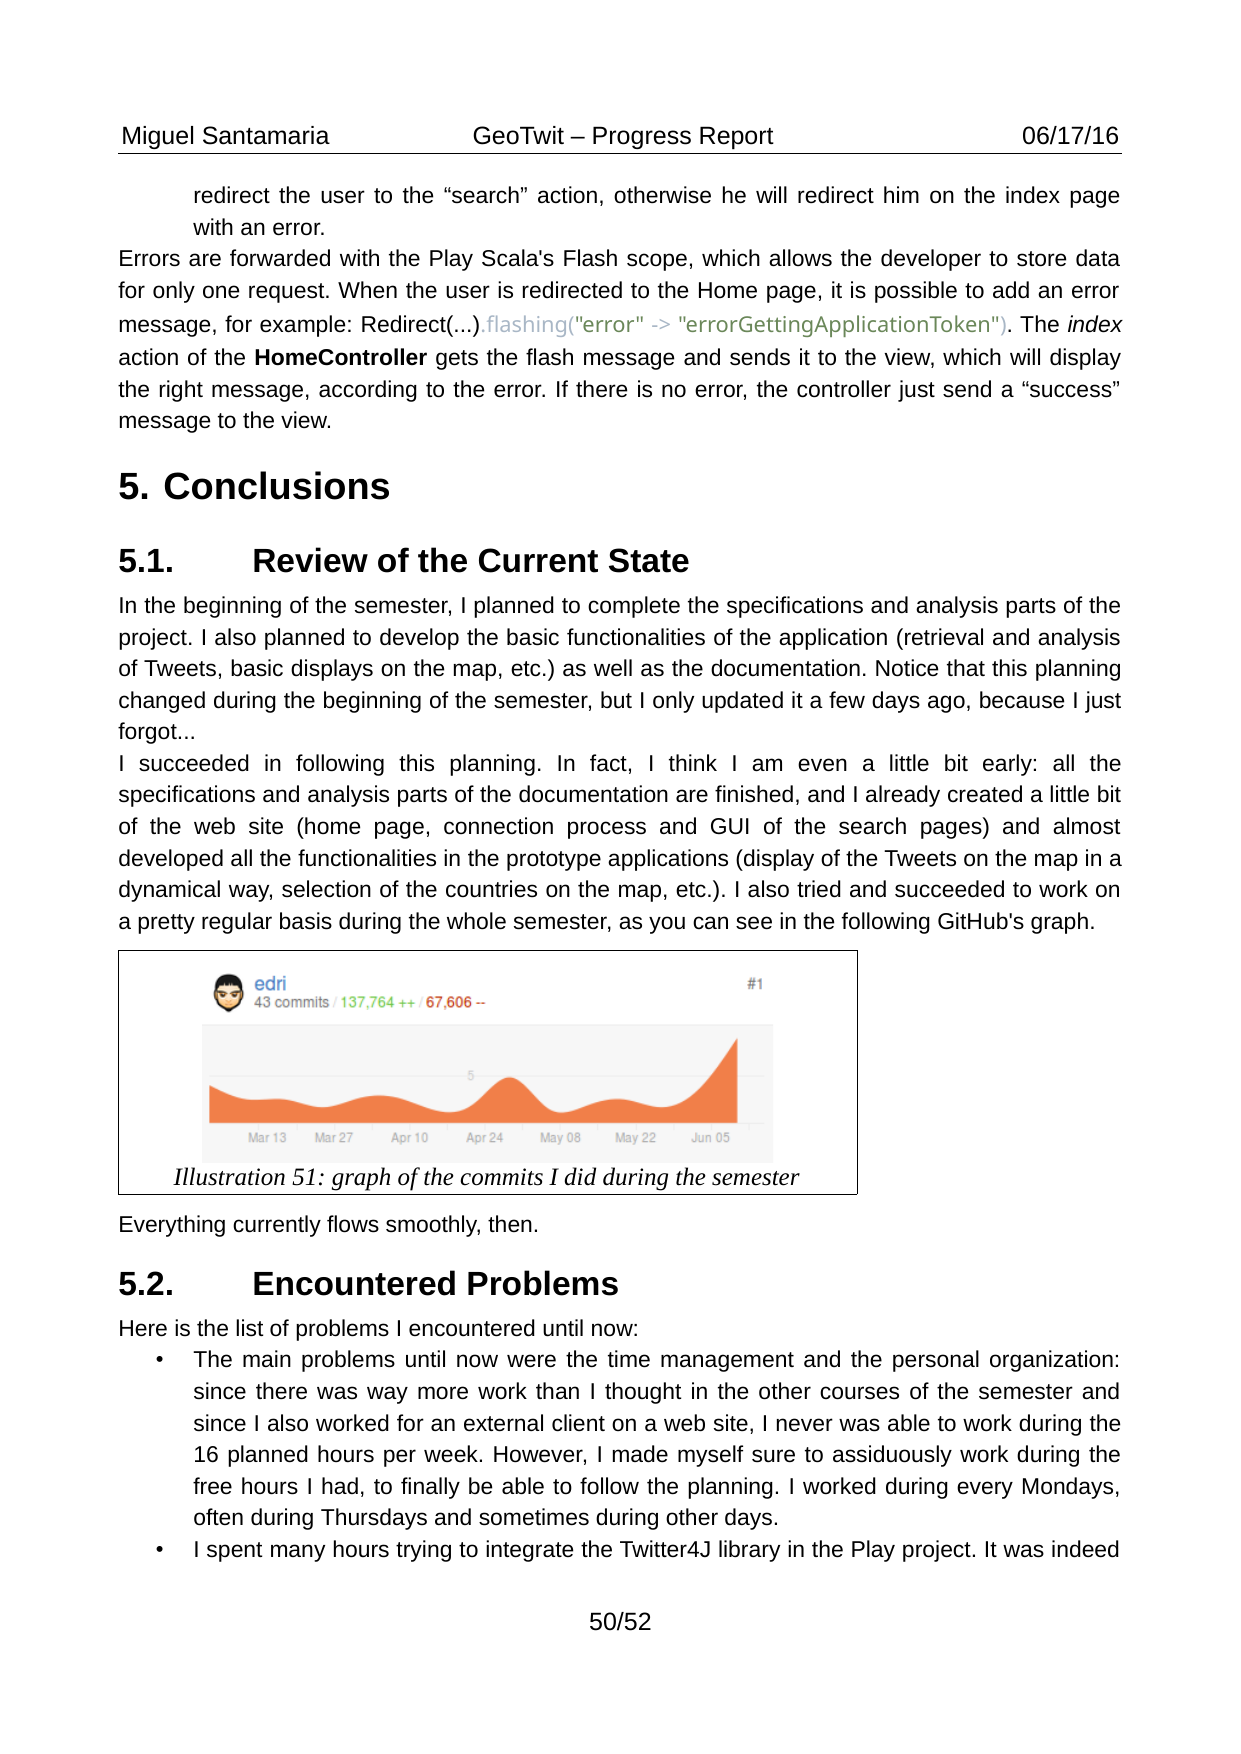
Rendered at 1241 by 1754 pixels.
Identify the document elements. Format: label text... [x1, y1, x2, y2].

text In the beginning of the semester, I planned to complete the specifications and analysis parts of the project. I also planned to develop the basic functionalities of the application (retrieval and analysis of Tweets, basic displays on the map, etc.) as well as the documentation. Notice that this planning changed during the beginning of the semester, but I only updated it a few days ago, because I just forgot... [118, 592, 1122, 745]
text I succeeded in following this planning. In fact, I think I am even a little bit early: all the specifications and analysis parts of the documentation are finished, and I already created a little bit of the web site (home page, connection process and GUI of the search pages) and almost developed all the functionalities in the prototype applications (display of the Tweets on the map in a dynamical way, selection of the countries on the map, etc.). I also tried and succeeded to work on a pretty regular basis during the whole semester, as you can see in the following GitHub's graph. [118, 750, 1122, 934]
text Illustration 51: graph of the commits I did during the semester [121, 1163, 854, 1191]
text Here is the list of problems I encountered until now: [118, 1315, 1122, 1341]
subtitle Review of the Current State [118, 541, 1122, 579]
text Errors are forwarded with the Play Scala's Flash scope, which allows the developer to store data for only one request. When the user is redirected to the Home page, it is possible to add an error message, for example: Redirect(...).flashing("error" -> "errorGettingApplicationToken"). The index action of the HomeController gets the flash message and sends it to the view, which will display the right message, according to the error. If there is no error, the controller just send a “success” message to the view. [118, 245, 1122, 434]
subtitle Encountered Problems [118, 1264, 1122, 1302]
list redirect the user to the “search” action, otherwise he will redirect him on the index page with an error. [156, 182, 1122, 240]
subtitle Conclusions [118, 464, 1122, 508]
list The main problems until now were the time management and the personal organization: since there was way more work than I thought in the other courses of the semester and since I also worked for an external client on a web site, I never was able to work during the 16 planned hours per week. However, I made myself sure to assiduously work during the free hours I had, to finally be able to follow the planning. I worked during every Mondays, often during Thursdays and sometimes during other days. [156, 1346, 1122, 1531]
list I spent many hours trying to integrate the Twitter4J library in the Play project. It was indeed [156, 1536, 1122, 1562]
text Everything currently flows smoothly, then. [118, 939, 1122, 1238]
picture [202, 965, 774, 1163]
text [119, 951, 857, 1194]
